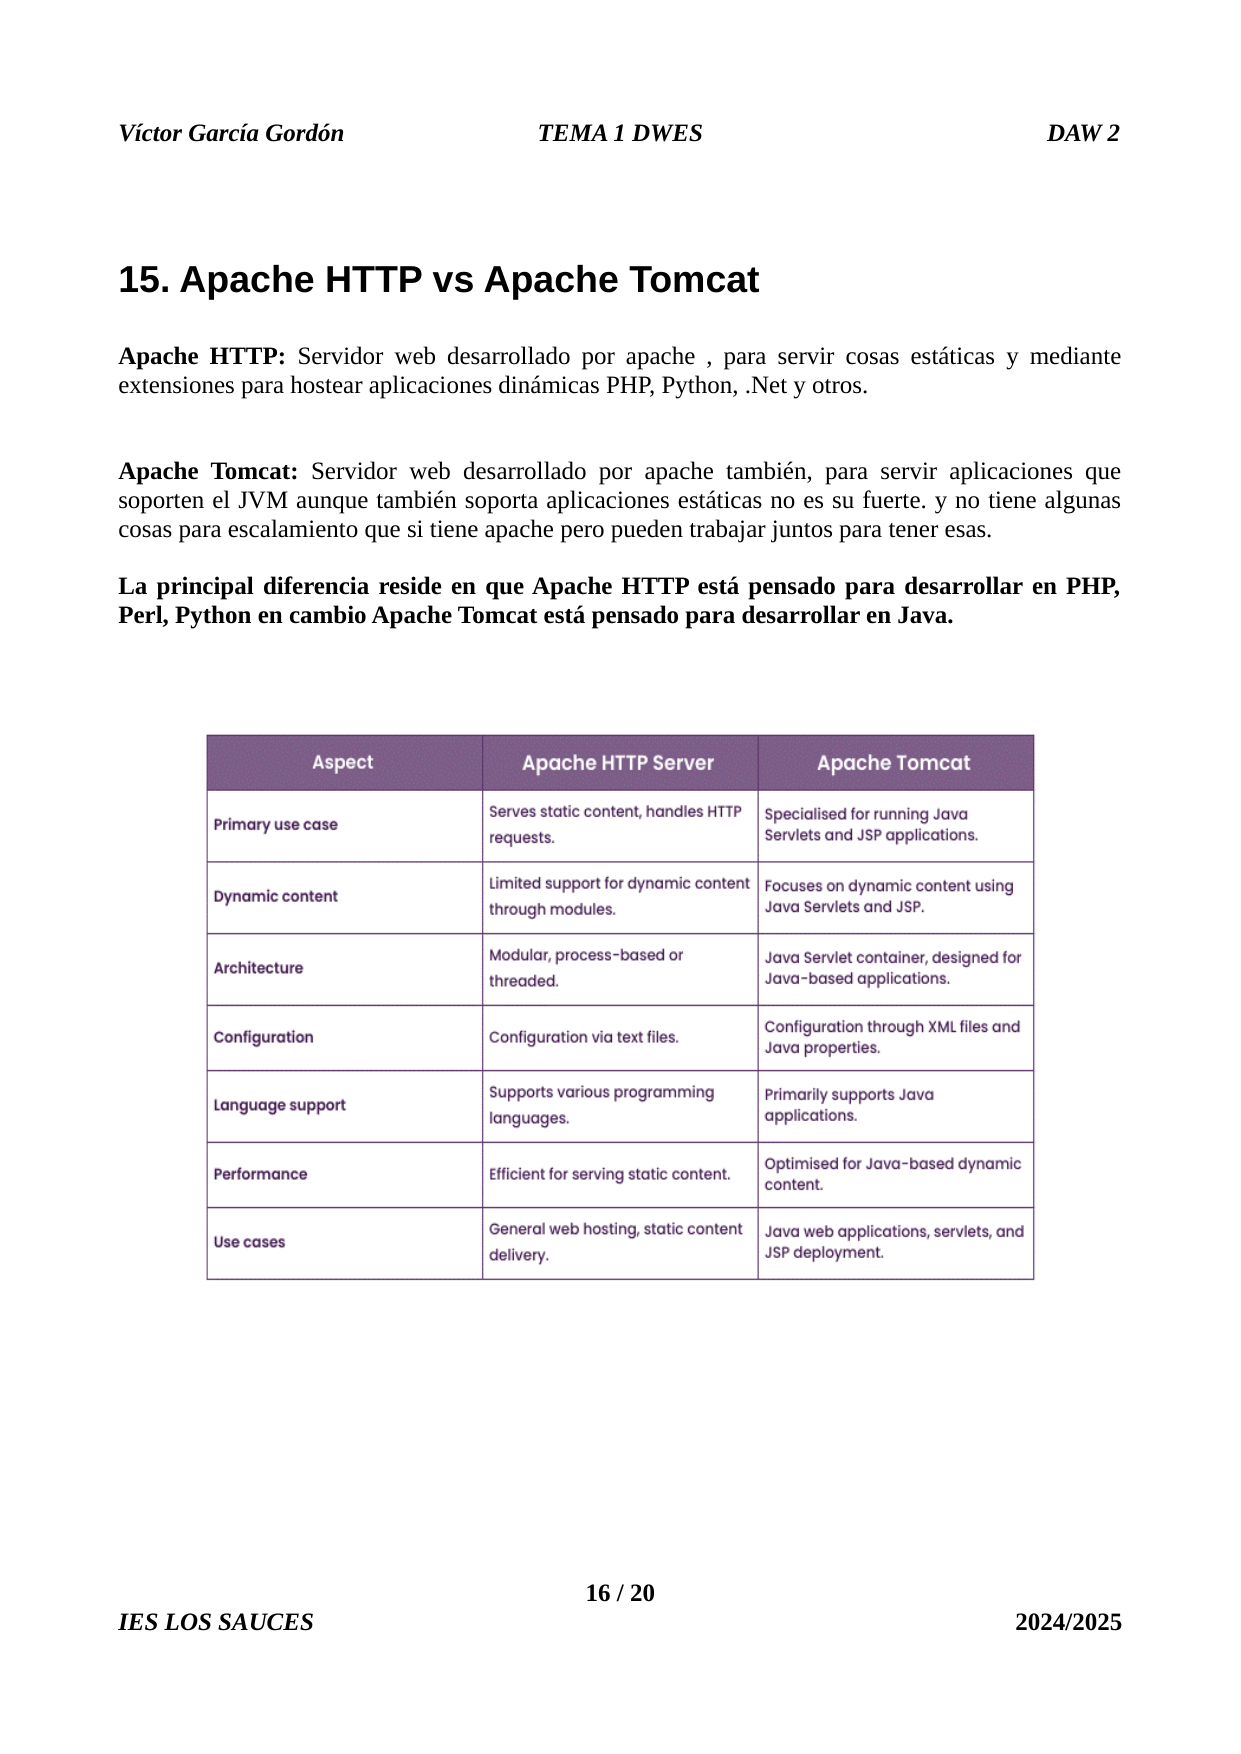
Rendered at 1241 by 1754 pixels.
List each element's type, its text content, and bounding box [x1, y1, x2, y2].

text La principal diferencia reside en que Apache HTTP está pensado para desarrollar en PHP, Perl, Python en cambio Apache Tomcat está pensado para desarrollar en Java. [118, 571, 1122, 629]
picture [118, 715, 1123, 1301]
subtitle 15. Apache HTTP vs Apache Tomcat [118, 257, 1122, 300]
text Apache Tomcat: Servidor web desarrollado por apache también, para servir aplicaciones que soporten el JVM aunque también soporta aplicaciones estáticas no es su fuerte. y no tiene algunas cosas para escalamiento que si tiene apache pero pueden trabajar juntos para tener esas. [118, 456, 1122, 543]
text Apache HTTP: Servidor web desarrollado por apache , para servir cosas estáticas y mediante extensiones para hostear aplicaciones dinámicas PHP, Python, .Net y otros. [118, 341, 1122, 399]
